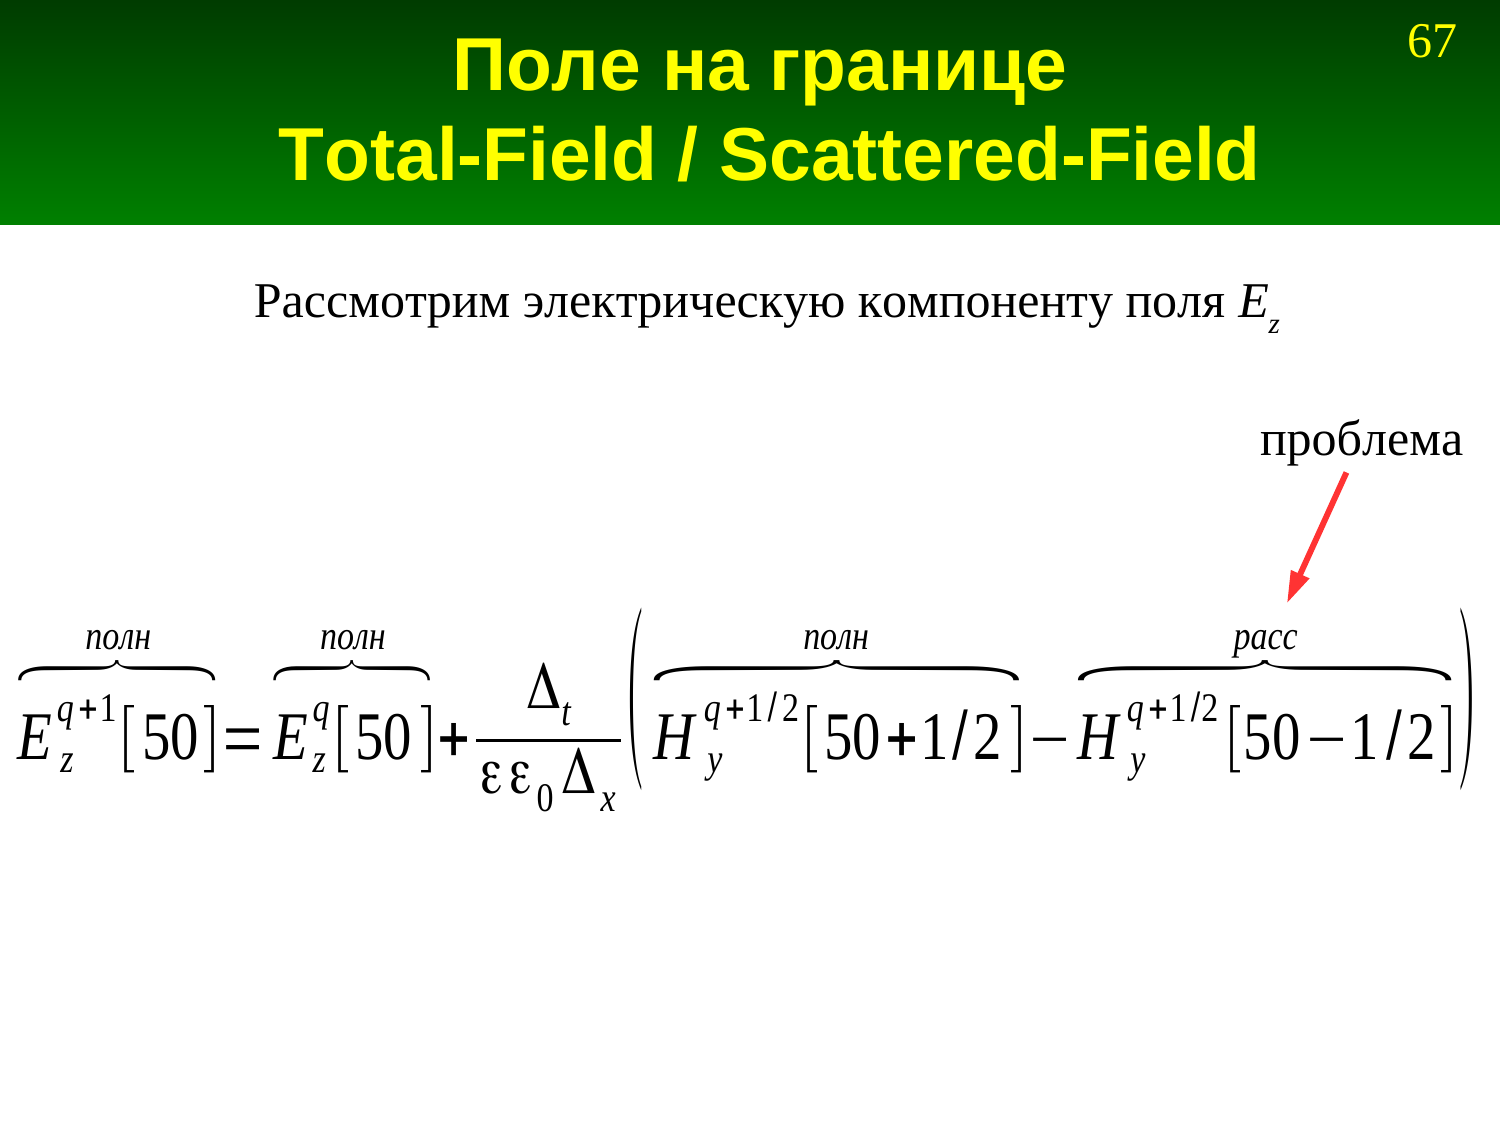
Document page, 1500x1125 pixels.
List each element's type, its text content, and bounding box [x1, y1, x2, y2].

text_box Рассмотрим электрическую компоненту поля Ez [239, 259, 1288, 347]
text_box проблема [1245, 397, 1477, 473]
chart [0, 602, 1491, 818]
title Поле на границе Total-Field / Scattered-Field [100, 7, 1441, 204]
